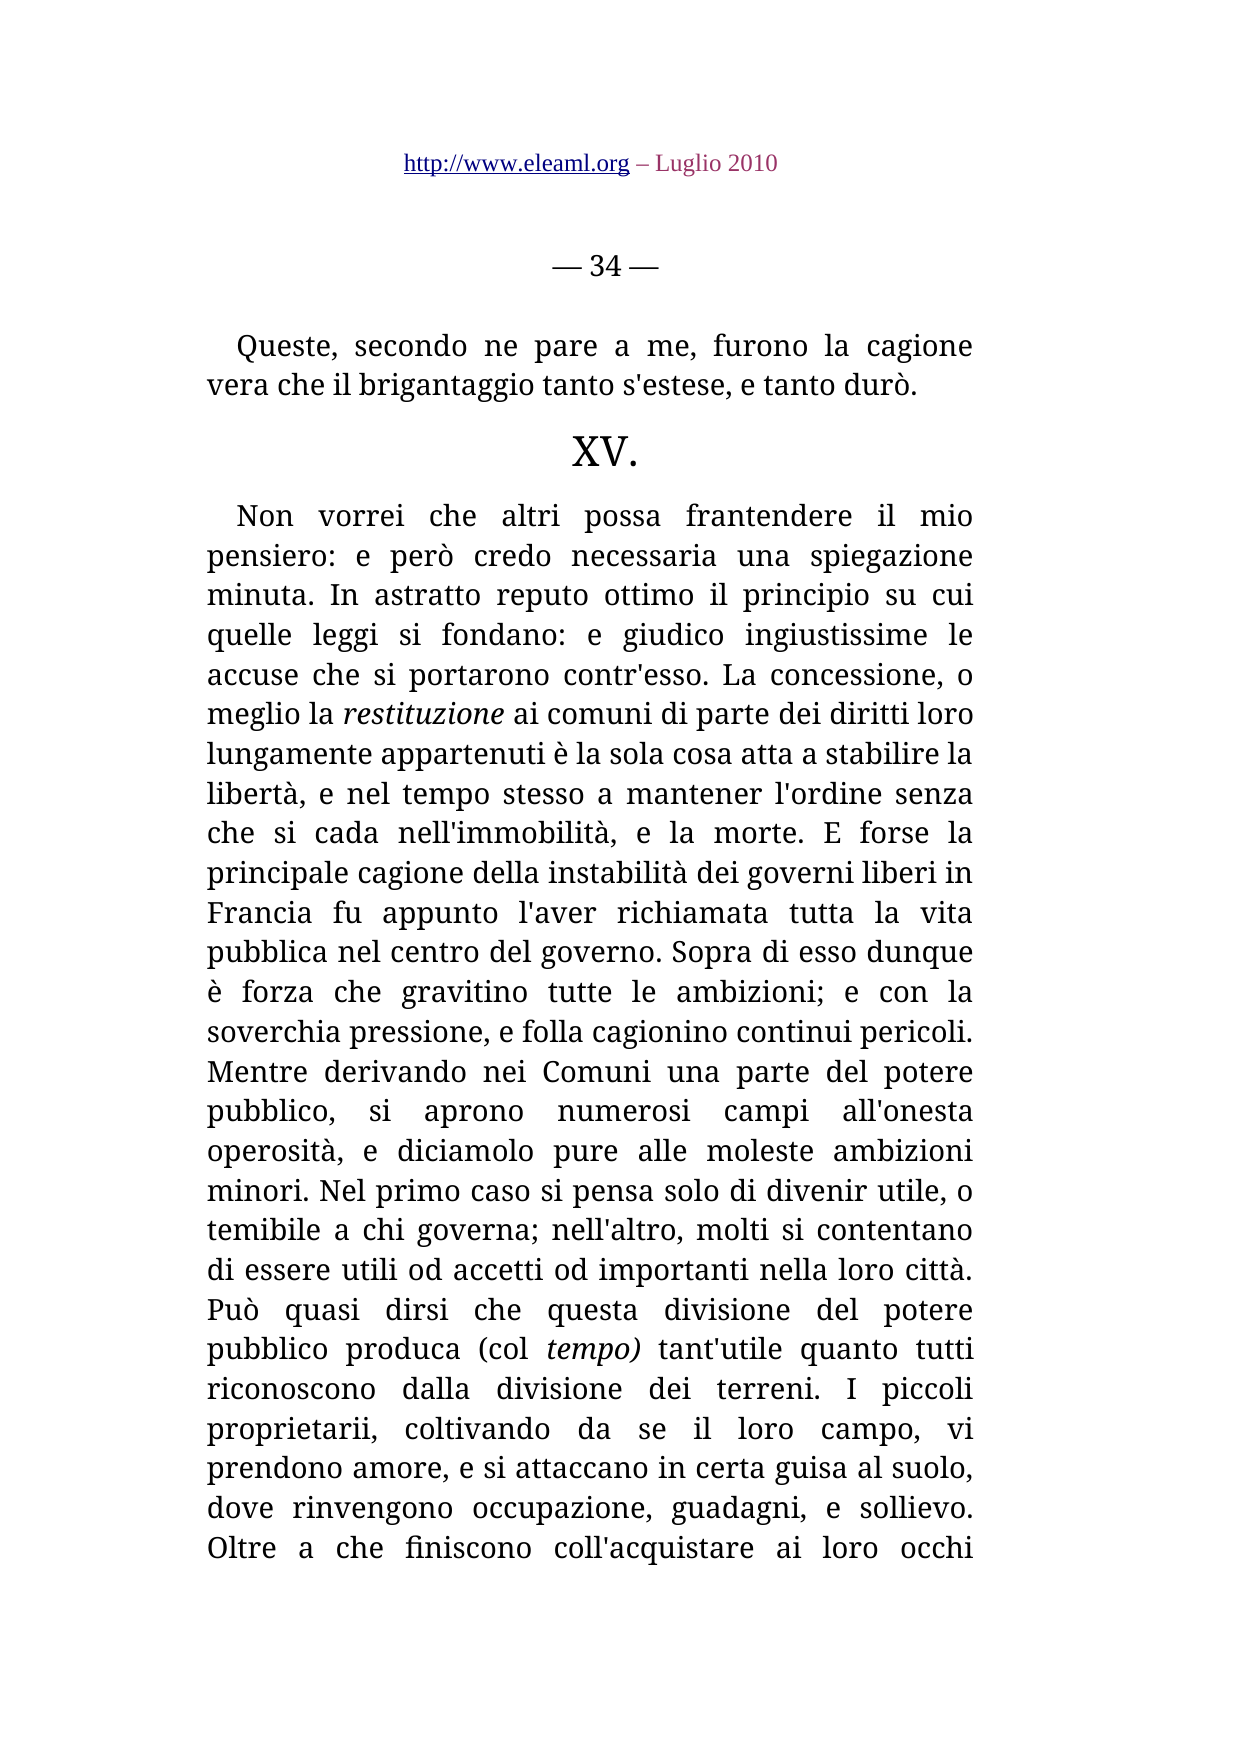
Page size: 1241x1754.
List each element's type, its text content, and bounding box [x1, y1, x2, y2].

text Non vorrei che altri possa frantendere il mio pensiero: e però credo necessaria una spiegazione minuta. In astratto reputo ottimo il principio su cui quelle leggi si fondano: e giudico ingiustissime le accuse che si portarono contr'esso. La concessione, o meglio la restituzione ai comuni di parte dei diritti loro lungamente appartenuti è la sola cosa atta a stabilire la libertà, e nel tempo stesso a mantener l'ordine senza che si cada nell'immobilità, e la morte. E forse la principale cagione della instabilità dei governi liberi in Francia fu appunto l'aver richiamata tutta la vita pubblica nel centro del governo. Sopra di esso dunque è forza che gravitino tutte le ambizioni; e con la soverchia pressione, e folla cagionino continui pericoli. Mentre derivando nei Comuni una parte del potere pubblico, si aprono numerosi campi all'onesta operosità, e diciamolo pure alle moleste ambizioni minori. Nel primo caso si pensa solo di divenir utile, o temibile a chi governa; nell'altro, molti si contentano di essere utili od accetti od importanti nella loro città. Può quasi dirsi che questa divisione del potere pubblico produca (col tempo) tant'utile quanto tutti riconoscono dalla divisione dei terreni. I piccoli proprietarii, coltivando da se il loro campo, vi prendono amore, e si attaccano in certa guisa al suolo, dove rinvengono occupazione, guadagni, e sollievo. Oltre a che finiscono coll'acquistare ai loro occhi [207, 495, 974, 1567]
text Queste, secondo ne pare a me, furono la cagione vera che il brigantaggio tanto s'estese, e tanto durò. [207, 325, 974, 404]
text XV. [207, 421, 974, 478]
text — 34 — [207, 246, 974, 285]
